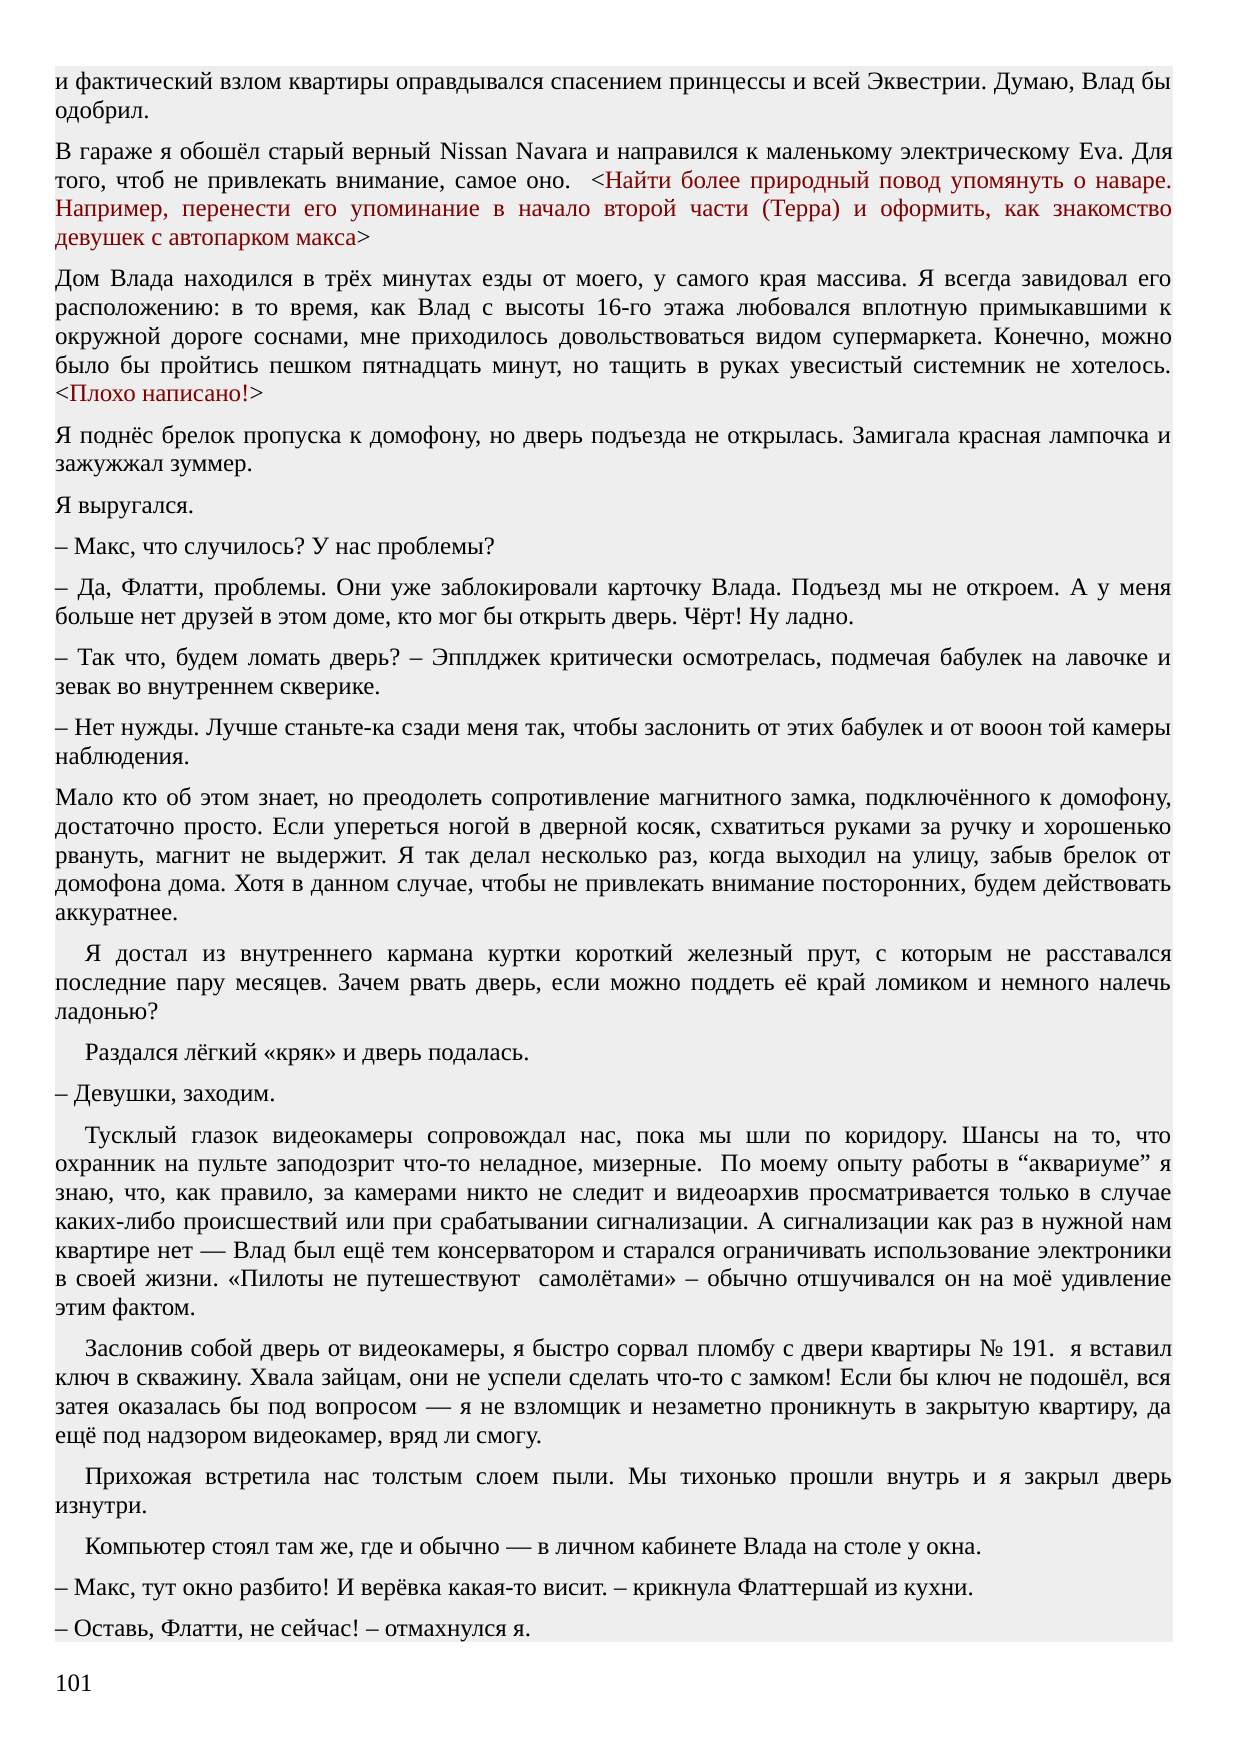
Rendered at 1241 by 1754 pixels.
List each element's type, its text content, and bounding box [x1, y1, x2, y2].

text Я поднёс брелок пропуска к домофону, но дверь подъезда не открылась. Замигала красная лампочка и зажужжал зуммер. [55, 420, 1173, 477]
text – Макс, что случилось? У нас проблемы? [55, 531, 1173, 560]
text Тусклый глазок видеокамеры сопровождал нас, пока мы шли по коридору. Шансы на то, что охранник на пульте заподозрит что-то неладное, мизерные. По моему опыту работы в “аквариуме” я знаю, что, как правило, за камерами никто не следит и видеоархив просматривается только в случае каких-либо происшествий или при срабатывании сигнализации. А сигнализации как раз в нужной нам квартире нет — Влад был ещё тем консерватором и старался ограничивать использование электроники в своей жизни. «Пилоты не путешествуют самолётами» – обычно отшучивался он на моё удивление этим фактом. [55, 1120, 1173, 1321]
text Я выругался. [55, 490, 1173, 518]
text В гараже я обошёл старый верный Nissan Navara и направился к маленькому электрическому Eva. Для того, чтоб не привлекать внимание, самое оно. <Найти более природный повод упомянуть о наваре. Например, перенести его упоминание в начало второй части (Терра) и оформить, как знакомство девушек с автопарком макса> [55, 136, 1173, 251]
text Я достал из внутреннего кармана куртки короткий железный прут, с которым не расставался последние пару месяцев. Зачем рвать дверь, если можно поддеть её край ломиком и немного налечь ладонью? [55, 938, 1173, 1025]
text Дом Влада находился в трёх минутах езды от моего, у самого края массива. Я всегда завидовал его расположению: в то время, как Влад с высоты 16-го этажа любовался вплотную примыкавшими к окружной дороге соснами, мне приходилось довольствоваться видом супермаркета. Конечно, можно было бы пройтись пешком пятнадцать минут, но тащить в руках увесистый системник не хотелось. <Плохо написано!> [55, 263, 1173, 407]
text – Так что, будем ломать дверь? – Эпплджек критически осмотрелась, подмечая бабулек на лавочке и зевак во внутреннем скверике. [55, 642, 1173, 700]
text – Девушки, заходим. [55, 1078, 1173, 1107]
text – Макс, тут окно разбито! И верёвка какая-то висит. – крикнула Флаттершай из кухни. [55, 1572, 1173, 1601]
text и фактический взлом квартиры оправдывался спасением принцессы и всей Эквестрии. Думаю, Влад бы одобрил. [55, 66, 1173, 123]
text – Да, Флатти, проблемы. Они уже заблокировали карточку Влада. Подъезд мы не откроем. А у меня больше нет друзей в этом доме, кто мог бы открыть дверь. Чёрт! Ну ладно. [55, 572, 1173, 630]
text Раздался лёгкий «кряк» и дверь подалась. [55, 1037, 1173, 1066]
text – Оставь, Флатти, не сейчас! – отмахнулся я. [55, 1613, 1173, 1642]
text Компьютер стоял там же, где и обычно — в личном кабинете Влада на столе у окна. [55, 1531, 1173, 1560]
text Заслонив собой дверь от видеокамеры, я быстро сорвал пломбу с двери квартиры № 191. я вставил ключ в скважину. Хвала зайцам, они не успели сделать что-то с замком! Если бы ключ не подошёл, вся затея оказалась бы под вопросом — я не взломщик и незаметно проникнуть в закрытую квартиру, да ещё под надзором видеокамер, вряд ли смогу. [55, 1333, 1173, 1448]
text Прихожая встретила нас толстым слоем пыли. Мы тихонько прошли внутрь и я закрыл дверь изнутри. [55, 1461, 1173, 1518]
text – Нет нужды. Лучше станьте-ка сзади меня так, чтобы заслонить от этих бабулек и от вооон той камеры наблюдения. [55, 712, 1173, 770]
list Мало кто об этом знает, но преодолеть сопротивление магнитного замка, подключённого к домофону, достаточно просто. Если упереться ногой в дверной косяк, схватиться руками за ручку и хорошенько рвануть, магнит не выдержит. Я так делал несколько раз, когда выходил на улицу, забыв брелок от домофона дома. Хотя в данном случае, чтобы не привлекать внимание посторонних, будем действовать аккуратнее. [55, 782, 1173, 926]
